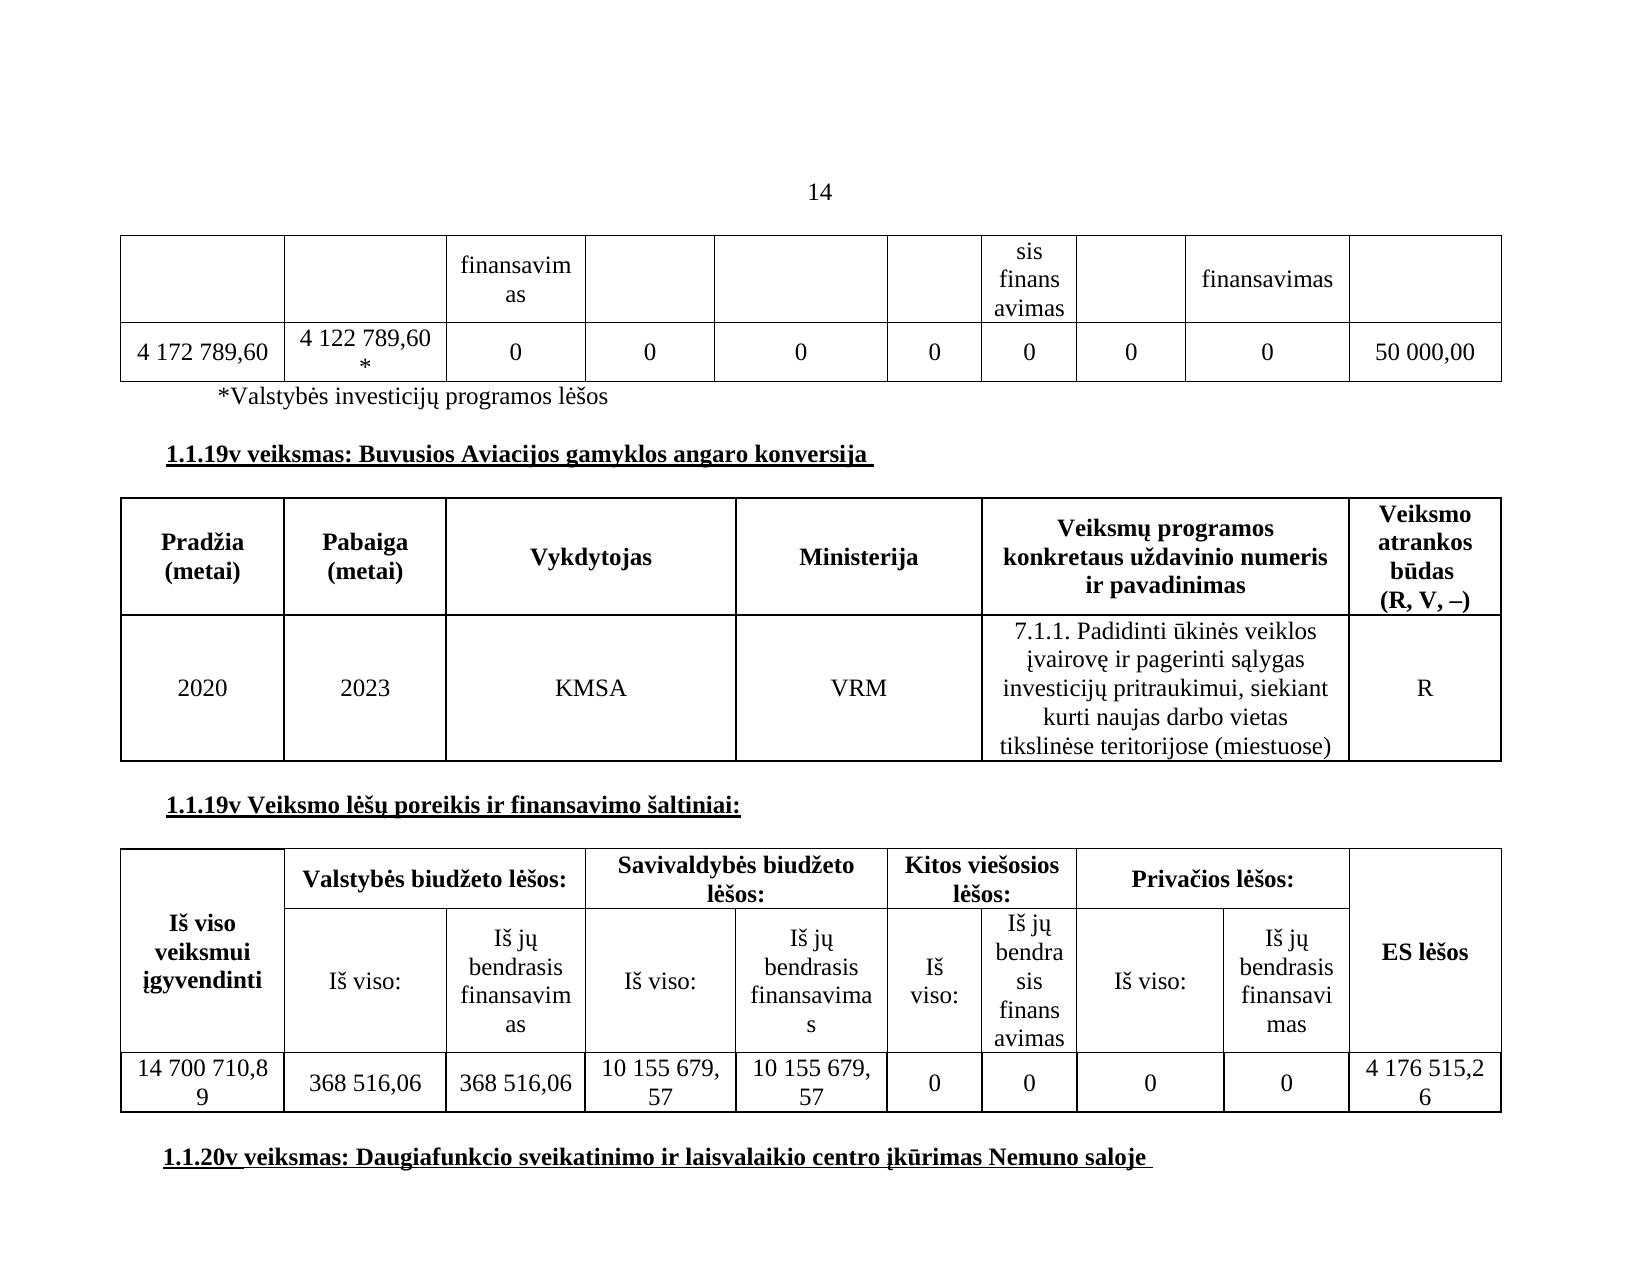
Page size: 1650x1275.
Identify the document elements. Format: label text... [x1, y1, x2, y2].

table_cell 368 516,06 [285, 1053, 445, 1111]
table_cell 0 [715, 323, 887, 381]
table_cell 368 516,06 [447, 1053, 584, 1111]
table_cell finansavimas [447, 236, 585, 322]
table_cell 1.1.20v veiksmas: Daugiafunkcio sveikatinimo ir laisvalaikio centro įkūrimas Nemuno saloje [118, 1111, 1349, 1199]
table_cell [1497, 1113, 1501, 1199]
table_cell [121, 468, 154, 497]
table_cell Iš viso: [888, 909, 981, 1052]
table_cell [1497, 819, 1501, 848]
table_cell 10 155 679,57 [737, 1053, 886, 1111]
table_cell Iš viso: [285, 909, 446, 1052]
table_cell Iš jų bendrasis finansavimas [982, 909, 1076, 1052]
table_cell Iš viso: [1077, 909, 1223, 1052]
table_cell [715, 236, 887, 322]
table_cell 0 [983, 1053, 1076, 1111]
table_cell 4 176 515,26 [1350, 1053, 1500, 1111]
table_cell [1429, 819, 1453, 848]
table_cell [1504, 235, 1521, 322]
table_cell [1504, 381, 1521, 468]
table_cell 14 700 710,89 [122, 1053, 283, 1111]
table_cell [446, 468, 502, 497]
table_cell 0 [888, 323, 981, 381]
table_cell 4 172 789,60 [121, 323, 284, 381]
table_cell [1077, 236, 1185, 322]
table_cell Iš jų bendrasis finansavimas [736, 909, 887, 1052]
table_cell [121, 382, 154, 468]
table_cell [1077, 468, 1186, 497]
table_cell [1429, 468, 1453, 497]
table_cell [965, 819, 989, 848]
table_cell [1350, 236, 1501, 322]
table_cell Veiksmų programos konkretaus uždavinio numeris ir pavadinimas [983, 499, 1348, 614]
table_cell [154, 468, 284, 497]
table_cell [446, 819, 502, 848]
table_cell [285, 236, 446, 322]
table_cell R [1350, 616, 1500, 759]
table_cell [1497, 468, 1501, 497]
table_cell [1504, 760, 1521, 819]
table_cell [1504, 819, 1521, 848]
table_cell 0 [1186, 323, 1349, 381]
table_cell [642, 468, 766, 497]
table_cell ES lėšos [1350, 849, 1501, 1052]
table_cell [284, 819, 446, 848]
table_cell [1254, 819, 1429, 848]
table_cell Savivaldybės biudžeto lėšos: [586, 849, 887, 907]
table_cell Pradžia (metai) [122, 499, 283, 614]
table_cell [503, 819, 642, 848]
table_cell [1429, 1113, 1453, 1199]
table_cell [766, 819, 791, 848]
table_cell Pabaiga (metai) [285, 499, 445, 614]
table_cell [1504, 497, 1521, 614]
table_cell [989, 819, 1077, 848]
table_cell Iš jų bendrasis finansavimas [447, 909, 585, 1052]
table_cell Vykdytojas [447, 499, 735, 614]
table_cell [1456, 468, 1497, 497]
table_cell [1186, 468, 1254, 497]
table_cell [1504, 468, 1521, 497]
table_cell 0 [1078, 1053, 1223, 1111]
table_cell [121, 819, 154, 848]
table_cell Valstybės biudžeto lėšos: [285, 849, 585, 907]
table_cell [1504, 908, 1521, 1052]
table_cell sis finansavimas [982, 236, 1076, 322]
table_cell 50 000,00 [1350, 323, 1501, 381]
table_cell [1254, 468, 1429, 497]
table_cell 0 [447, 323, 585, 381]
table_cell [642, 819, 766, 848]
table_cell [989, 468, 1077, 497]
table_cell [1504, 1111, 1521, 1199]
table_cell [791, 819, 965, 848]
table_cell finansavimas [1186, 236, 1349, 322]
table_cell 7.1.1. Padidinti ūkinės veiklos įvairovę ir pagerinti sąlygas investicijų pritraukimui, siekiant kurti naujas darbo vietas tikslinėse teritorijose (miestuose) [983, 616, 1348, 759]
table_cell Kitos viešosios lėšos: [888, 849, 1076, 907]
table_cell [503, 468, 642, 497]
table_cell [586, 236, 714, 322]
table_cell KMSA [447, 616, 735, 759]
table_cell [791, 468, 965, 497]
table_cell [1186, 819, 1254, 848]
table_cell 0 [586, 323, 714, 381]
table_cell [1504, 848, 1521, 907]
table_cell 0 [888, 1053, 981, 1111]
table_cell 0 [982, 323, 1076, 381]
table_cell Veiksmo atrankos būdas (R, V, –) [1350, 499, 1500, 614]
table_cell [154, 819, 284, 848]
table_cell [121, 762, 154, 819]
table_cell 10 155 679,57 [586, 1053, 735, 1111]
table_cell Iš viso: [586, 909, 735, 1052]
table_cell 0 [1225, 1053, 1348, 1111]
table_cell [1456, 1113, 1497, 1199]
table_cell [965, 468, 989, 497]
table_cell Ministerija [737, 499, 981, 614]
table_cell [1349, 762, 1501, 819]
table_cell *Valstybės investicijų programos lėšos 1.1.19v veiksmas: Buvusios Aviacijos gamyklos angaro konversija [154, 382, 1501, 468]
table_cell VRM [737, 616, 981, 759]
table_cell [1351, 1113, 1429, 1199]
table_cell Privačios lėšos: [1077, 849, 1349, 907]
table_cell Iš jų bendrasis finansavimas [1224, 909, 1349, 1052]
table_cell [1504, 322, 1521, 381]
table_cell [1504, 614, 1521, 759]
table_cell 4 122 789,60* [285, 323, 446, 381]
table_cell [1077, 819, 1186, 848]
table_cell [1456, 819, 1497, 848]
table_cell 2020 [122, 616, 283, 759]
table_cell [121, 236, 284, 322]
table_cell Iš viso veiksmui įgyvendinti [121, 850, 284, 1052]
table_cell 0 [1077, 323, 1185, 381]
table_cell 2023 [285, 616, 445, 759]
table_cell [766, 468, 791, 497]
table_cell [1504, 1052, 1521, 1111]
table_cell [284, 468, 446, 497]
table_cell [888, 236, 981, 322]
table_cell 1.1.19v Veiksmo lėšų poreikis ir finansavimo šaltiniai: [154, 762, 1349, 819]
